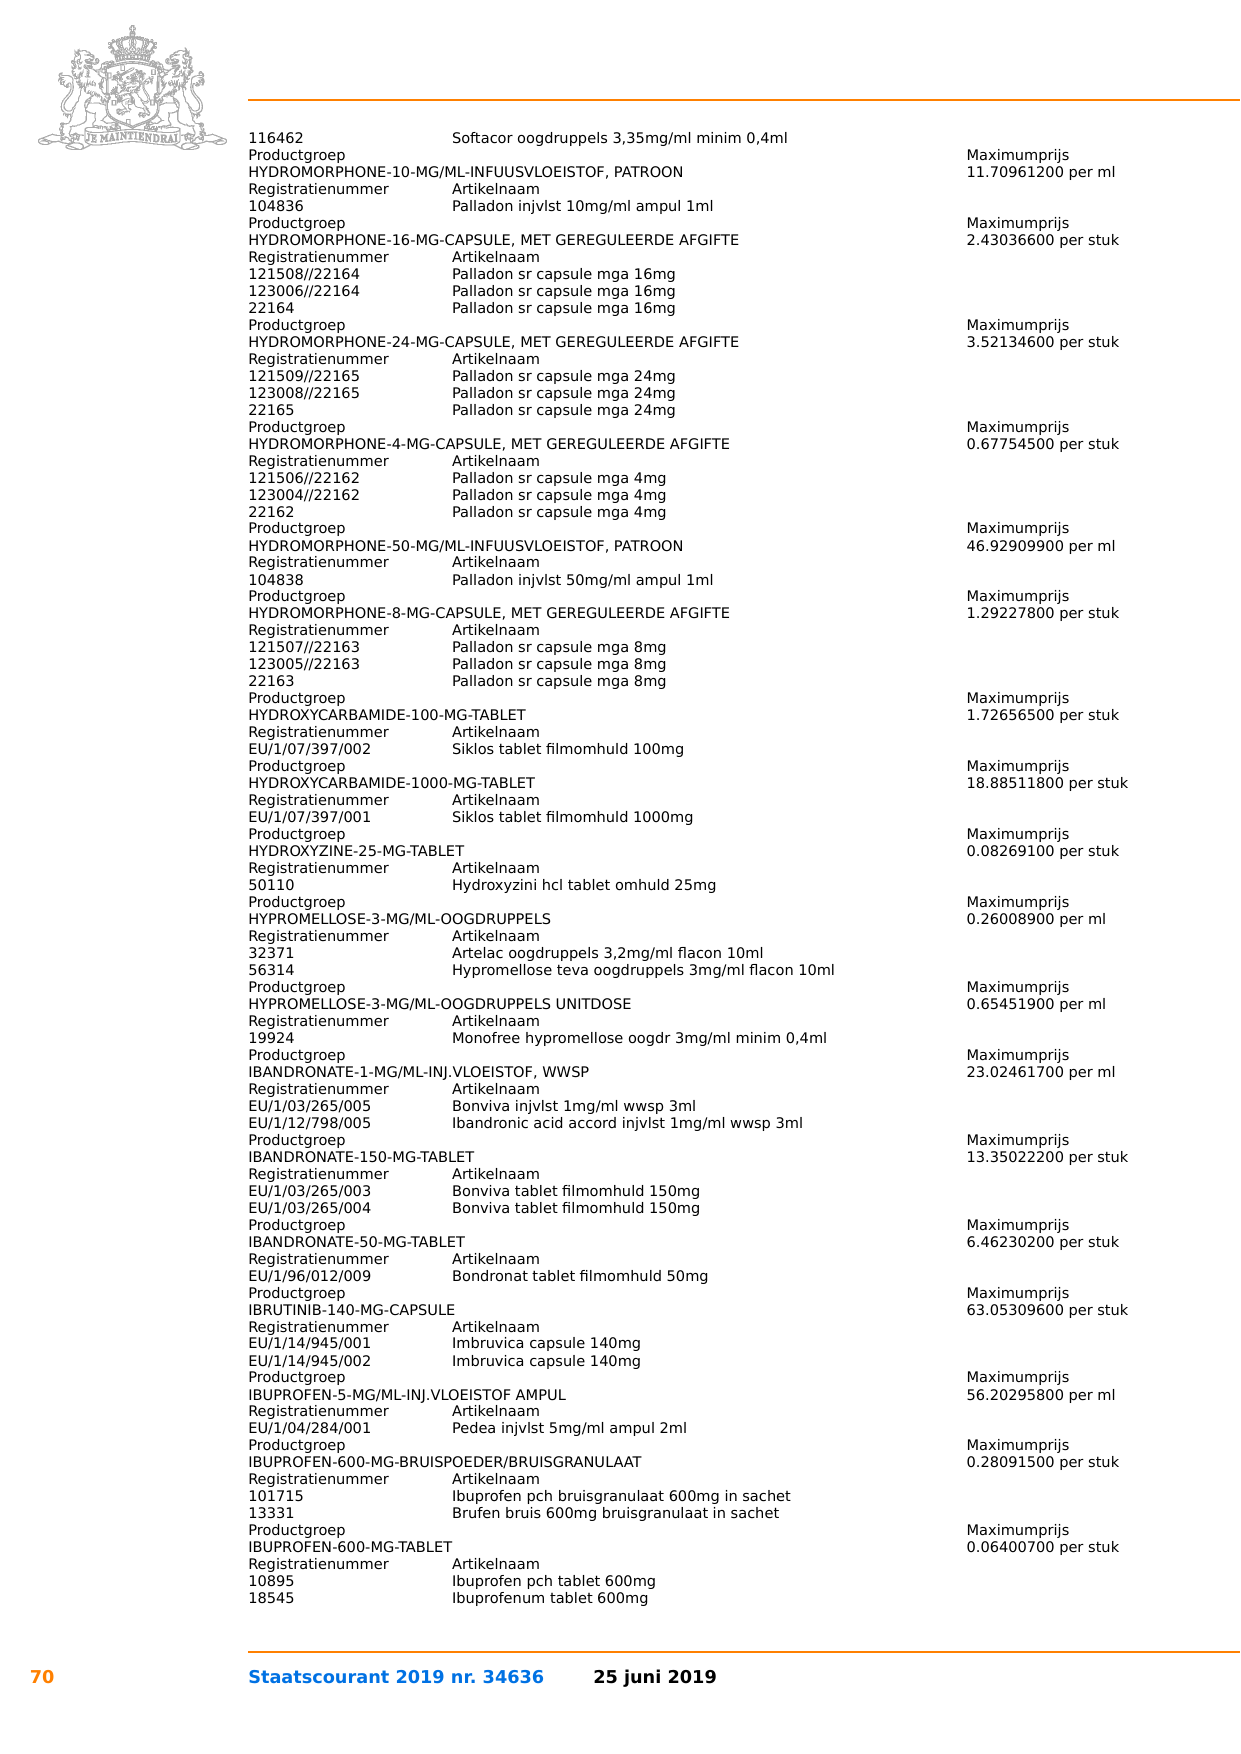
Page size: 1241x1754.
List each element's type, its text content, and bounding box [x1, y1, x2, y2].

table_cell Registratienummer [248, 1471, 446, 1488]
table_cell 2.43036600 per stuk [961, 232, 1163, 249]
table_cell [446, 1369, 961, 1386]
table_cell Maximumprijs [961, 1369, 1163, 1386]
table_cell Productgroep [248, 1285, 446, 1301]
table_cell IBANDRONATE-150-MG-TABLET [248, 1149, 961, 1166]
table_cell 6.46230200 per stuk [961, 1234, 1163, 1251]
table_cell IBUPROFEN-600-MG-BRUISPOEDER/BRUISGRANULAAT [248, 1454, 961, 1471]
table_cell [446, 979, 961, 996]
table_cell [961, 741, 1163, 758]
table_cell Artikelnaam [446, 860, 961, 877]
table_cell Registratienummer [248, 860, 446, 877]
table_cell Maximumprijs [961, 758, 1163, 775]
table_cell IBANDRONATE-50-MG-TABLET [248, 1234, 961, 1251]
table_cell HYDROXYZINE-25-MG-TABLET [248, 843, 961, 860]
table_cell 101715 [248, 1488, 446, 1505]
table_cell [961, 1319, 1163, 1335]
table_cell Maximumprijs [961, 215, 1163, 232]
table_cell Registratienummer [248, 1403, 446, 1420]
table_cell Artikelnaam [446, 1081, 961, 1098]
table_cell [961, 1081, 1163, 1098]
table_cell [961, 385, 1163, 402]
table_cell HYDROXYCARBAMIDE-1000-MG-TABLET [248, 775, 961, 792]
table_cell Productgroep [248, 1522, 446, 1539]
table_cell Artikelnaam [446, 1319, 961, 1335]
table_cell 22165 [248, 402, 446, 418]
table_cell Productgroep [248, 690, 446, 707]
table_cell Artikelnaam [446, 622, 961, 639]
table_cell [961, 1505, 1163, 1522]
table_cell Productgroep [248, 979, 446, 996]
table_cell Palladon injvlst 10mg/ml ampul 1ml [446, 198, 961, 215]
table_cell 10895 [248, 1573, 446, 1590]
table_cell Registratienummer [248, 1251, 446, 1267]
table_cell [961, 1251, 1163, 1267]
table_cell [961, 1166, 1163, 1183]
table_cell [446, 588, 961, 605]
table_cell Productgroep [248, 1437, 446, 1454]
table_cell EU/1/96/012/009 [248, 1268, 446, 1284]
table_cell 121508//22164 [248, 266, 446, 283]
table_cell 22164 [248, 300, 446, 317]
table_cell [446, 520, 961, 537]
table_cell 0.65451900 per ml [961, 996, 1163, 1013]
table_cell Maximumprijs [961, 979, 1163, 996]
table_cell 19924 [248, 1030, 446, 1047]
table_cell Palladon sr capsule mga 16mg [446, 300, 961, 317]
table_cell Productgroep [248, 215, 446, 232]
table_cell Artikelnaam [446, 724, 961, 741]
table_cell [961, 1471, 1163, 1488]
table_cell [961, 470, 1163, 486]
table_cell [961, 877, 1163, 894]
table_cell HYDROMORPHONE-10-MG/ML-INFUUSVLOEISTOF, PATROON [248, 164, 961, 181]
table_cell Registratienummer [248, 1319, 446, 1335]
table_cell [961, 486, 1163, 503]
table_cell [446, 1522, 961, 1539]
table_cell Maximumprijs [961, 1522, 1163, 1539]
table_cell [961, 1030, 1163, 1047]
table_cell [961, 1573, 1163, 1590]
table_cell 13331 [248, 1505, 446, 1522]
table_cell Palladon sr capsule mga 4mg [446, 470, 961, 486]
table_cell HYPROMELLOSE-3-MG/ML-OOGDRUPPELS UNITDOSE [248, 996, 961, 1013]
table_cell Ibuprofen pch tablet 600mg [446, 1573, 961, 1590]
table_cell 32371 [248, 945, 446, 962]
table_cell Bondronat tablet filmomhuld 50mg [446, 1268, 961, 1284]
table_cell [446, 215, 961, 232]
table_cell Bonviva injvlst 1mg/ml wwsp 3ml [446, 1098, 961, 1115]
table_cell [446, 894, 961, 911]
table_cell Artikelnaam [446, 351, 961, 368]
table_cell IBANDRONATE-1-MG/ML-INJ.VLOEISTOF, WWSP [248, 1064, 961, 1081]
table_cell Palladon sr capsule mga 16mg [446, 283, 961, 300]
table_cell Registratienummer [248, 792, 446, 809]
table_cell 121509//22165 [248, 368, 446, 384]
table_cell Maximumprijs [961, 588, 1163, 605]
table_cell Registratienummer [248, 554, 446, 571]
table_cell Maximumprijs [961, 419, 1163, 436]
table_cell Artikelnaam [446, 792, 961, 809]
table_cell HYPROMELLOSE-3-MG/ML-OOGDRUPPELS [248, 911, 961, 928]
table_cell 56314 [248, 962, 446, 979]
table_cell [446, 758, 961, 775]
table_cell Productgroep [248, 317, 446, 334]
table_cell IBUPROFEN-600-MG-TABLET [248, 1539, 961, 1556]
table_cell Artikelnaam [446, 453, 961, 469]
table_cell [961, 792, 1163, 809]
table_cell Registratienummer [248, 351, 446, 368]
table_cell Maximumprijs [961, 317, 1163, 334]
table_cell 0.08269100 per stuk [961, 843, 1163, 860]
table_cell HYDROMORPHONE-24-MG-CAPSULE, MET GEREGULEERDE AFGIFTE [248, 334, 961, 351]
table_cell Productgroep [248, 826, 446, 843]
table_cell Hypromellose teva oogdruppels 3mg/ml flacon 10ml [446, 962, 961, 979]
table_cell Maximumprijs [961, 1132, 1163, 1149]
table_cell [961, 402, 1163, 418]
table_cell [961, 283, 1163, 300]
table_cell 63.05309600 per stuk [961, 1301, 1163, 1318]
table_cell EU/1/07/397/002 [248, 741, 446, 758]
table_cell Ibandronic acid accord injvlst 1mg/ml wwsp 3ml [446, 1115, 961, 1132]
table_cell [961, 554, 1163, 571]
table_cell Artikelnaam [446, 1556, 961, 1573]
table_cell [961, 639, 1163, 656]
table_cell 46.92909900 per ml [961, 538, 1163, 554]
table_cell Registratienummer [248, 1013, 446, 1030]
table_cell Productgroep [248, 419, 446, 436]
table_cell [961, 1013, 1163, 1030]
table_cell Ibuprofen pch bruisgranulaat 600mg in sachet [446, 1488, 961, 1505]
table_cell Palladon sr capsule mga 4mg [446, 486, 961, 503]
table_cell Registratienummer [248, 1166, 446, 1183]
table_cell Palladon injvlst 50mg/ml ampul 1ml [446, 571, 961, 588]
table_cell [961, 928, 1163, 945]
table_cell Imbruvica capsule 140mg [446, 1353, 961, 1369]
table_cell 104836 [248, 198, 446, 215]
table_cell Productgroep [248, 588, 446, 605]
table_cell 116462 [248, 130, 446, 147]
table_cell [446, 1437, 961, 1454]
table_cell Registratienummer [248, 249, 446, 266]
table_cell [961, 1183, 1163, 1199]
table_cell 1.29227800 per stuk [961, 605, 1163, 622]
table_cell Maximumprijs [961, 1047, 1163, 1064]
table_cell Productgroep [248, 1047, 446, 1064]
table_cell EU/1/03/265/003 [248, 1183, 446, 1199]
table_cell [961, 945, 1163, 962]
table_cell Palladon sr capsule mga 8mg [446, 673, 961, 690]
table_cell Productgroep [248, 894, 446, 911]
table_cell Artikelnaam [446, 1013, 961, 1030]
table_cell EU/1/07/397/001 [248, 809, 446, 826]
table_cell [446, 1217, 961, 1233]
table_cell Maximumprijs [961, 147, 1163, 164]
table_cell 121507//22163 [248, 639, 446, 656]
table_cell 3.52134600 per stuk [961, 334, 1163, 351]
table_cell Registratienummer [248, 622, 446, 639]
table_cell [446, 826, 961, 843]
table_cell Brufen bruis 600mg bruisgranulaat in sachet [446, 1505, 961, 1522]
table_cell [961, 368, 1163, 384]
table_cell Bonviva tablet filmomhuld 150mg [446, 1200, 961, 1217]
table_cell HYDROXYCARBAMIDE-100-MG-TABLET [248, 707, 961, 724]
table_cell Productgroep [248, 1132, 446, 1149]
table_cell [961, 130, 1163, 147]
table_cell [446, 147, 961, 164]
table_cell Ibuprofenum tablet 600mg [446, 1590, 961, 1607]
table_cell HYDROMORPHONE-16-MG-CAPSULE, MET GEREGULEERDE AFGIFTE [248, 232, 961, 249]
table_cell EU/1/03/265/004 [248, 1200, 446, 1217]
table_cell 121506//22162 [248, 470, 446, 486]
table_cell EU/1/12/798/005 [248, 1115, 446, 1132]
table_cell 11.70961200 per ml [961, 164, 1163, 181]
table_cell [961, 1420, 1163, 1437]
table_cell Imbruvica capsule 140mg [446, 1335, 961, 1352]
table_cell EU/1/04/284/001 [248, 1420, 446, 1437]
table_cell Bonviva tablet filmomhuld 150mg [446, 1183, 961, 1199]
table_cell 23.02461700 per ml [961, 1064, 1163, 1081]
table_cell Registratienummer [248, 928, 446, 945]
table_cell Productgroep [248, 1217, 446, 1233]
table_cell Productgroep [248, 147, 446, 164]
picture [38, 25, 227, 150]
table_cell Maximumprijs [961, 894, 1163, 911]
table_cell [446, 1047, 961, 1064]
table_cell [961, 1115, 1163, 1132]
table_cell [961, 266, 1163, 283]
table_cell Artikelnaam [446, 181, 961, 198]
table_cell 18545 [248, 1590, 446, 1607]
table_cell [961, 622, 1163, 639]
table_cell Productgroep [248, 1369, 446, 1386]
table_cell IBRUTINIB-140-MG-CAPSULE [248, 1301, 961, 1318]
table_cell 123005//22163 [248, 656, 446, 673]
table_cell [961, 1335, 1163, 1352]
table_cell Maximumprijs [961, 520, 1163, 537]
table_cell [446, 419, 961, 436]
table_cell [961, 1353, 1163, 1369]
table_cell Maximumprijs [961, 1437, 1163, 1454]
table_cell Artikelnaam [446, 554, 961, 571]
table_cell [446, 1285, 961, 1301]
table_cell Productgroep [248, 758, 446, 775]
table_cell Siklos tablet filmomhuld 100mg [446, 741, 961, 758]
table_cell [961, 351, 1163, 368]
table_cell Palladon sr capsule mga 8mg [446, 639, 961, 656]
table_cell Siklos tablet filmomhuld 1000mg [446, 809, 961, 826]
table_cell IBUPROFEN-5-MG/ML-INJ.VLOEISTOF AMPUL [248, 1386, 961, 1403]
table_cell [446, 690, 961, 707]
table_cell [961, 1488, 1163, 1505]
table_cell Registratienummer [248, 453, 446, 469]
table_cell [446, 317, 961, 334]
table_cell [961, 453, 1163, 469]
table_cell Productgroep [248, 520, 446, 537]
table_cell Maximumprijs [961, 826, 1163, 843]
table_cell Artelac oogdruppels 3,2mg/ml flacon 10ml [446, 945, 961, 962]
table_cell [961, 1403, 1163, 1420]
table_cell [961, 249, 1163, 266]
table_cell HYDROMORPHONE-50-MG/ML-INFUUSVLOEISTOF, PATROON [248, 538, 961, 554]
table_cell Artikelnaam [446, 1251, 961, 1267]
table_cell Maximumprijs [961, 1285, 1163, 1301]
table_cell 50110 [248, 877, 446, 894]
table_cell Palladon sr capsule mga 4mg [446, 504, 961, 520]
table_cell Registratienummer [248, 1556, 446, 1573]
table_cell [961, 1200, 1163, 1217]
table_cell Palladon sr capsule mga 24mg [446, 402, 961, 418]
table_cell [961, 504, 1163, 520]
table_cell 104838 [248, 571, 446, 588]
table_cell Softacor oogdruppels 3,35mg/ml minim 0,4ml [446, 130, 961, 147]
table_cell Monofree hypromellose oogdr 3mg/ml minim 0,4ml [446, 1030, 961, 1047]
table_cell EU/1/14/945/002 [248, 1353, 446, 1369]
table_cell 123008//22165 [248, 385, 446, 402]
table_cell Artikelnaam [446, 249, 961, 266]
table_cell Registratienummer [248, 181, 446, 198]
table_cell HYDROMORPHONE-4-MG-CAPSULE, MET GEREGULEERDE AFGIFTE [248, 436, 961, 452]
table_cell 13.35022200 per stuk [961, 1149, 1163, 1166]
table_cell [961, 809, 1163, 826]
table_cell 22163 [248, 673, 446, 690]
table_cell EU/1/14/945/001 [248, 1335, 446, 1352]
table_cell [961, 673, 1163, 690]
table_cell 0.28091500 per stuk [961, 1454, 1163, 1471]
table_cell 1.72656500 per stuk [961, 707, 1163, 724]
table_cell Artikelnaam [446, 1166, 961, 1183]
table_cell Artikelnaam [446, 1471, 961, 1488]
table_cell [961, 571, 1163, 588]
table_cell Palladon sr capsule mga 24mg [446, 385, 961, 402]
table_cell Palladon sr capsule mga 16mg [446, 266, 961, 283]
table_cell [961, 1590, 1163, 1607]
table_cell [961, 198, 1163, 215]
table_cell [961, 1098, 1163, 1115]
table_cell [961, 724, 1163, 741]
table_cell Palladon sr capsule mga 8mg [446, 656, 961, 673]
table_cell 123006//22164 [248, 283, 446, 300]
table_cell [961, 860, 1163, 877]
table_cell [961, 962, 1163, 979]
table_cell Registratienummer [248, 1081, 446, 1098]
table_cell [961, 1268, 1163, 1284]
table_cell [961, 1556, 1163, 1573]
table_cell 0.06400700 per stuk [961, 1539, 1163, 1556]
table_cell 22162 [248, 504, 446, 520]
table_cell [961, 300, 1163, 317]
table_cell Artikelnaam [446, 928, 961, 945]
table_cell 56.20295800 per ml [961, 1386, 1163, 1403]
table_cell Maximumprijs [961, 1217, 1163, 1233]
table_cell EU/1/03/265/005 [248, 1098, 446, 1115]
table_cell Artikelnaam [446, 1403, 961, 1420]
table_cell 18.88511800 per stuk [961, 775, 1163, 792]
table_cell 0.67754500 per stuk [961, 436, 1163, 452]
table_cell Pedea injvlst 5mg/ml ampul 2ml [446, 1420, 961, 1437]
table_cell 0.26008900 per ml [961, 911, 1163, 928]
table_cell 123004//22162 [248, 486, 446, 503]
table_cell [961, 656, 1163, 673]
table_cell [446, 1132, 961, 1149]
table_cell Registratienummer [248, 724, 446, 741]
table_cell [961, 181, 1163, 198]
table_cell Palladon sr capsule mga 24mg [446, 368, 961, 384]
table_cell Maximumprijs [961, 690, 1163, 707]
table_cell HYDROMORPHONE-8-MG-CAPSULE, MET GEREGULEERDE AFGIFTE [248, 605, 961, 622]
table_cell Hydroxyzini hcl tablet omhuld 25mg [446, 877, 961, 894]
